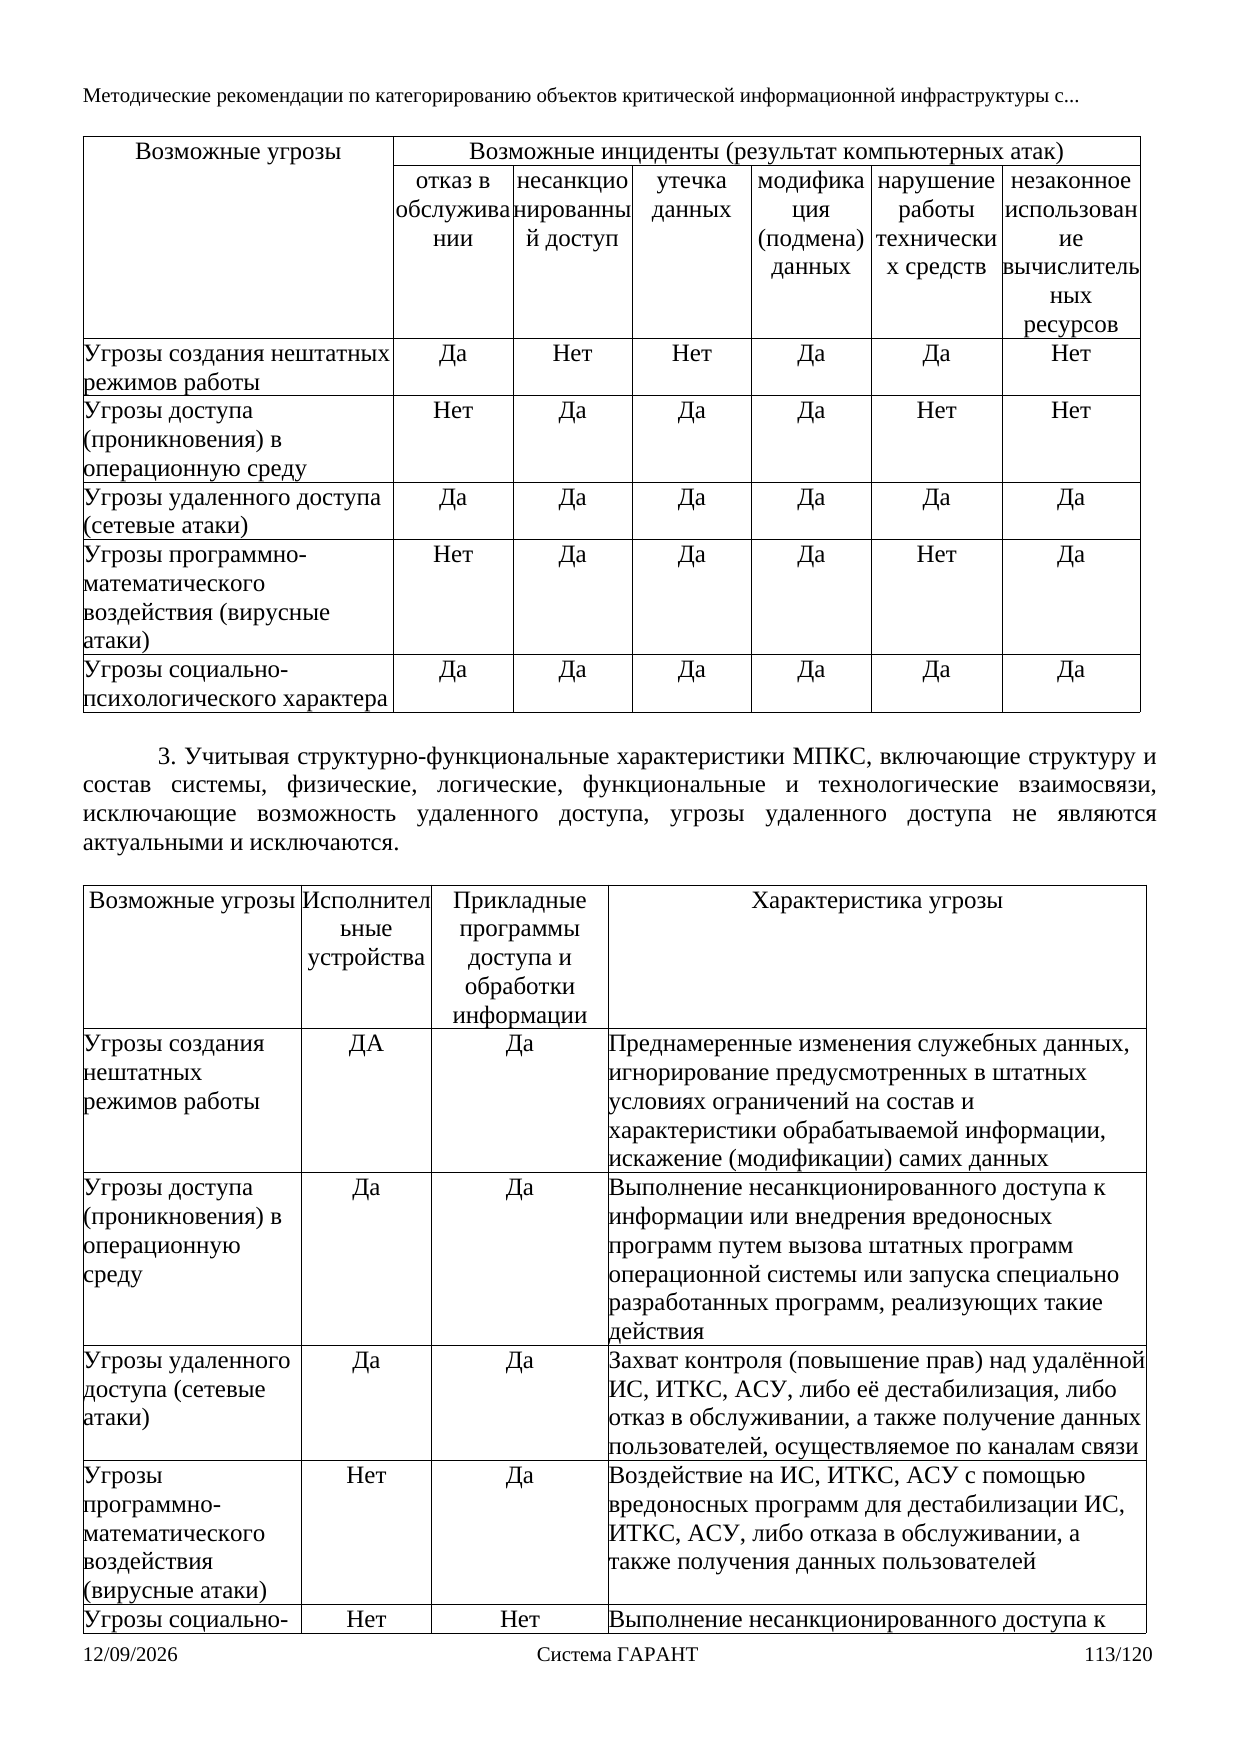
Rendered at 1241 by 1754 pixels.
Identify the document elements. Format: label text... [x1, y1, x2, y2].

table_cell Да [872, 655, 1002, 712]
table_cell Угрозы программно-математического воздействия (вирусные атаки) [84, 1461, 301, 1604]
table_cell Воздействие на ИС, ИТКС, АСУ с помощью вредоносных программ для дестабилизации ИС, ИТКС, АСУ, либо отказа в обслуживании, а также получения данных пользователей [609, 1461, 1146, 1604]
table_cell Да [394, 655, 513, 712]
table_cell Да [633, 540, 751, 654]
table_cell Да [302, 1173, 431, 1345]
table_cell Нет [872, 540, 1002, 654]
table_cell Угрозы социально- [84, 1605, 301, 1633]
table_header Характеристика угрозы [609, 886, 1146, 1028]
table_cell Да [432, 1173, 608, 1345]
table_cell незаконное использование вычислительных ресурсов [1003, 166, 1140, 338]
table_cell Да [432, 1029, 608, 1172]
table_cell несанкционированный доступ [514, 166, 632, 338]
table_header Возможные угрозы [84, 886, 301, 1028]
table_cell Угрозы создания нештатных режимов работы [84, 339, 393, 395]
table_cell Угрозы удаленного доступа (сетевые атаки) [84, 1346, 301, 1460]
table_cell Да [1003, 483, 1140, 539]
table_cell отказ в обслуживании [394, 166, 513, 338]
table_cell Да [752, 483, 871, 539]
table_cell Да [432, 1461, 608, 1604]
table_cell Угрозы доступа (проникновения) в операционную среду [84, 396, 393, 482]
table_cell Да [394, 483, 513, 539]
table_cell модификация (подмена) данных [752, 166, 871, 338]
table_cell Угрозы социально-психологического характера [84, 655, 393, 712]
table_cell Да [1003, 655, 1140, 712]
table_cell Да [514, 655, 632, 712]
table_cell Да [752, 396, 871, 482]
table_cell Да [752, 339, 871, 395]
table_cell Да [633, 483, 751, 539]
table_cell Да [872, 483, 1002, 539]
table_cell Выполнение несанкционированного доступа к [609, 1605, 1146, 1633]
table_cell Да [514, 396, 632, 482]
table_cell ДА [302, 1029, 431, 1172]
table_cell Угрозы программно-математического воздействия (вирусные атаки) [84, 540, 393, 654]
table_cell Нет [302, 1605, 431, 1633]
table_cell Нет [432, 1605, 608, 1633]
text 3. Учитывая структурно-функциональные характеристики МПКС, включающие структуру и состав системы, физические, логические, функциональные и технологические взаимосвязи, исключающие возможность удаленного доступа, угрозы удаленного доступа не являются актуальными и исключаются. [83, 741, 1157, 856]
table_cell Нет [1003, 339, 1140, 395]
table_cell Да [514, 540, 632, 654]
table_cell Нет [302, 1461, 431, 1604]
table_cell Угрозы удаленного доступа (сетевые атаки) [84, 483, 393, 539]
table_cell Преднамеренные изменения служебных данных, игнорирование предусмотренных в штатных условиях ограничений на состав и характеристики обрабатываемой информации, искажение (модификации) самих данных [609, 1029, 1146, 1172]
table_cell Нет [1003, 396, 1140, 482]
table_cell Да [752, 540, 871, 654]
table_header Исполнительные устройства [302, 886, 431, 1028]
table_cell утечка данных [633, 166, 751, 338]
table_cell Да [432, 1346, 608, 1460]
table_cell Да [752, 655, 871, 712]
table_cell Да [514, 483, 632, 539]
table_cell Нет [394, 540, 513, 654]
table_cell Нет [514, 339, 632, 395]
table_cell Нет [633, 339, 751, 395]
table_cell Угрозы создания нештатных режимов работы [84, 1029, 301, 1172]
table_cell Да [633, 396, 751, 482]
table_cell Да [1003, 540, 1140, 654]
table_cell Да [872, 339, 1002, 395]
table_cell Нет [872, 396, 1002, 482]
table_header Прикладные программы доступа и обработки информации [432, 886, 608, 1028]
table_header Возможные инциденты (результат компьютерных атак) [394, 137, 1140, 165]
table_header Возможные угрозы [84, 137, 393, 338]
table_cell Нет [394, 396, 513, 482]
table_cell Да [633, 655, 751, 712]
table_cell нарушение работы технических средств [872, 166, 1002, 338]
table_cell Да [394, 339, 513, 395]
table_cell Захват контроля (повышение прав) над удалённой ИС, ИТКС, АСУ, либо её дестабилизация, либо отказ в обслуживании, а также получение данных пользователей, осуществляемое по каналам связи [609, 1346, 1146, 1460]
table_cell Угрозы доступа (проникновения) в операционную среду [84, 1173, 301, 1345]
table_cell Да [302, 1346, 431, 1460]
table_cell Выполнение несанкционированного доступа к информации или внедрения вредоносных программ путем вызова штатных программ операционной системы или запуска специально разработанных программ, реализующих такие действия [609, 1173, 1146, 1345]
